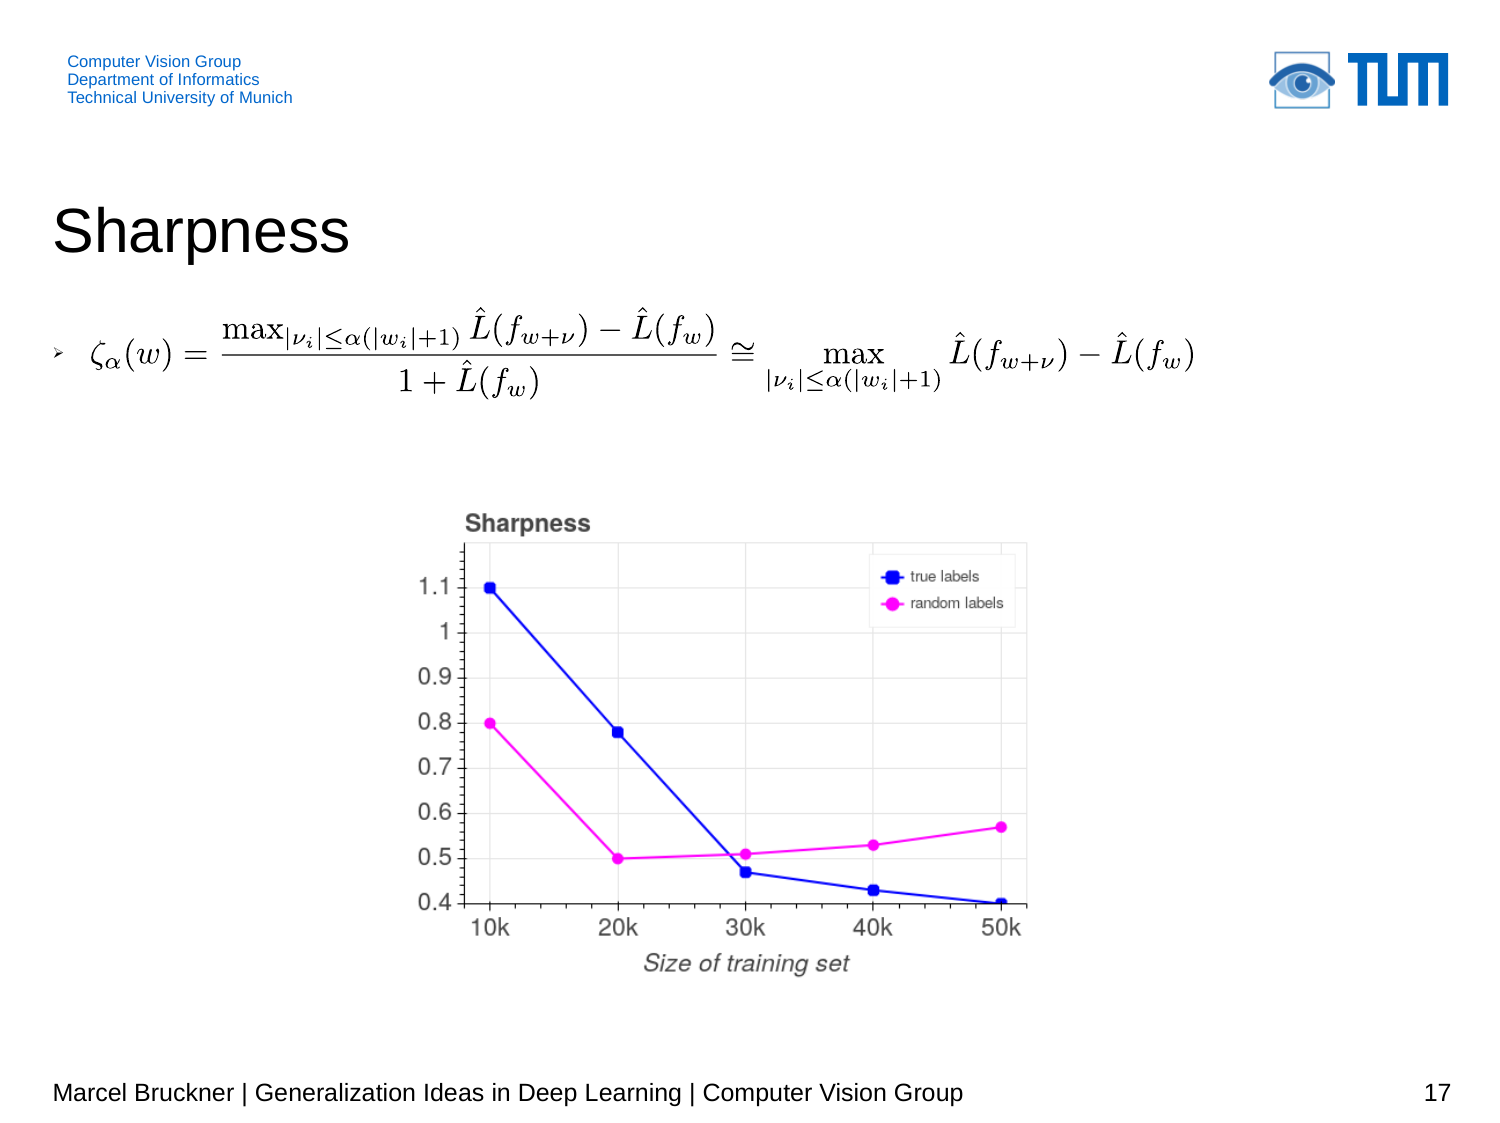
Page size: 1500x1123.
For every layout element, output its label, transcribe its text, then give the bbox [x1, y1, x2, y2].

picture [1269, 47, 1335, 113]
list [52, 330, 1453, 416]
text_box [91, 307, 1193, 400]
picture [413, 496, 1061, 982]
title Sharpness [52, 195, 1453, 266]
